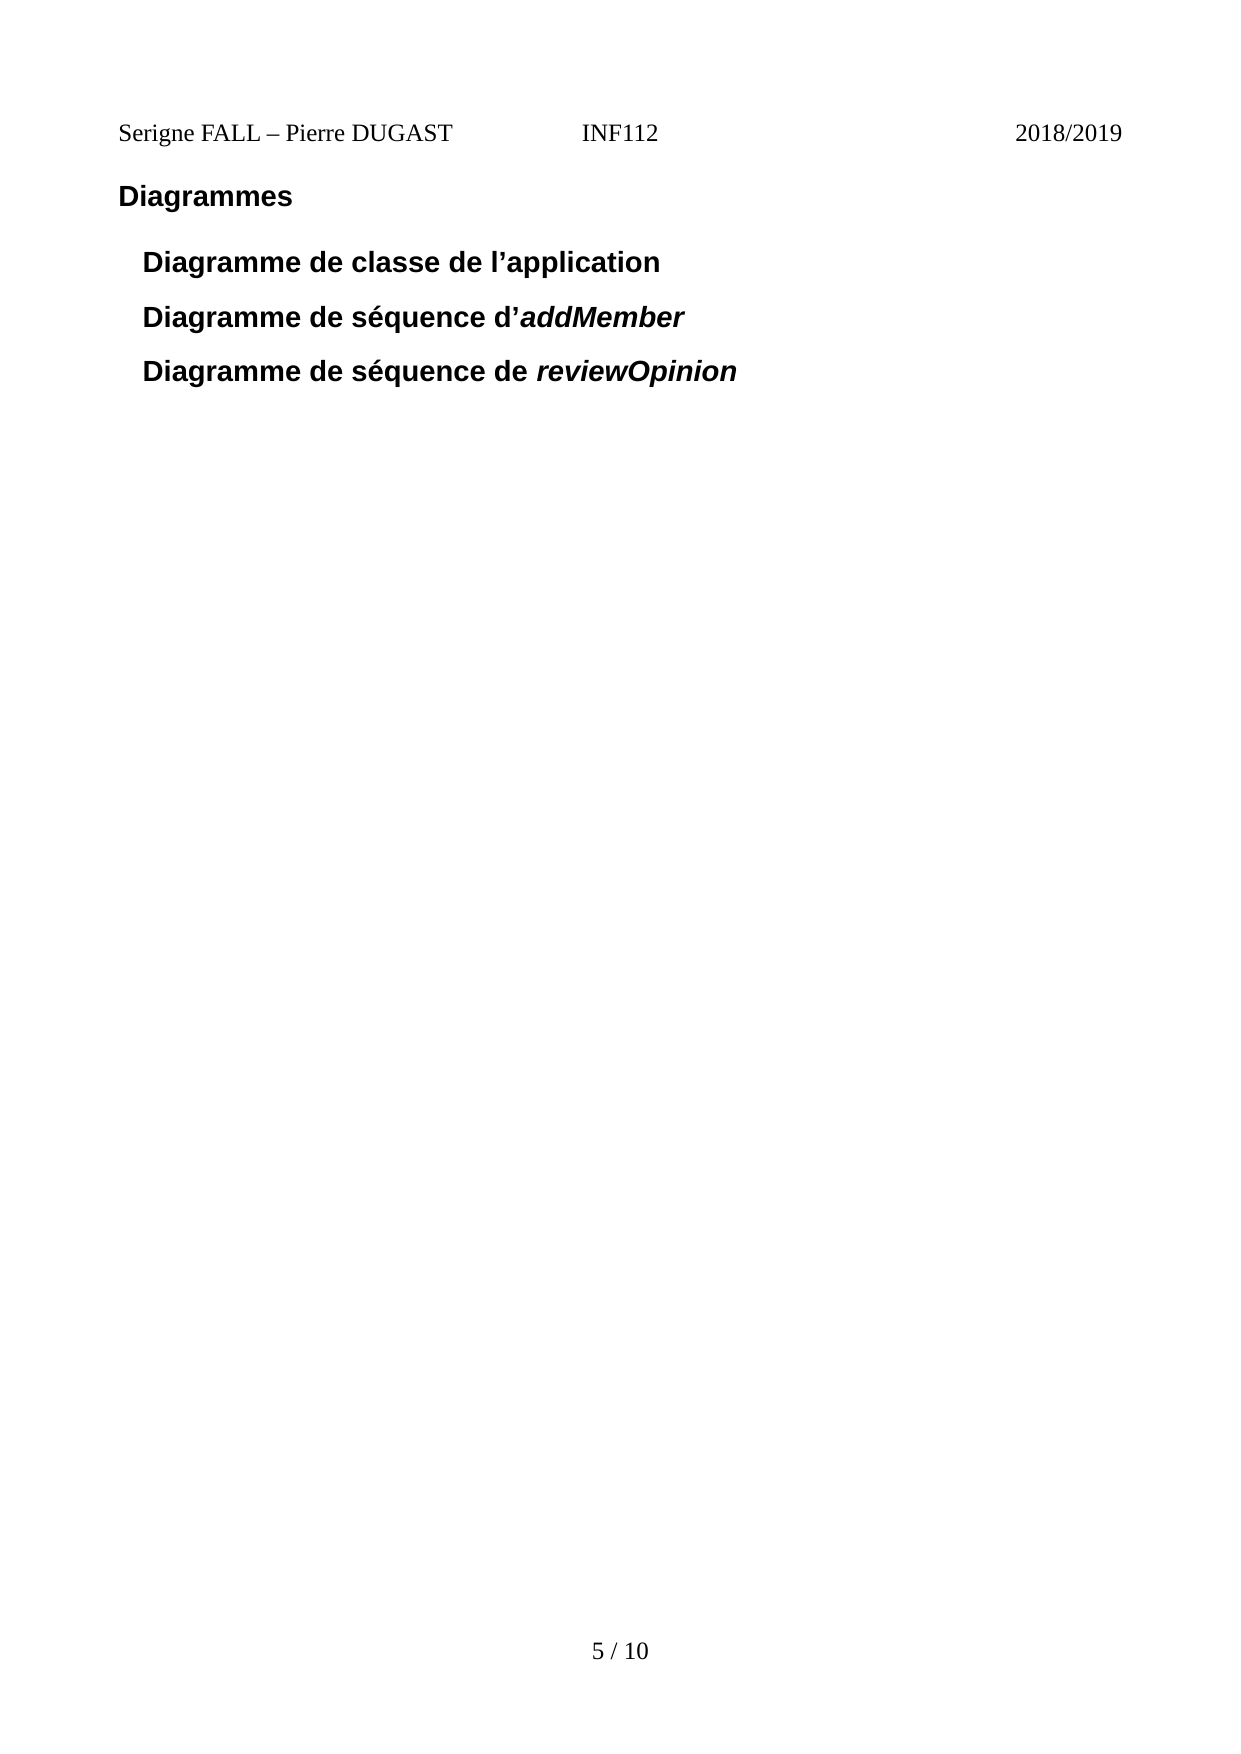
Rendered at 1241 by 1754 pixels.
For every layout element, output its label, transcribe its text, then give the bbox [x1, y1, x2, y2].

subtitle Diagrammes [118, 178, 1122, 212]
subtitle Diagramme de séquence de reviewOpinion [118, 354, 1122, 388]
subtitle Diagramme de classe de l’application [118, 245, 1122, 279]
subtitle Diagramme de séquence d’addMember [118, 300, 1122, 333]
